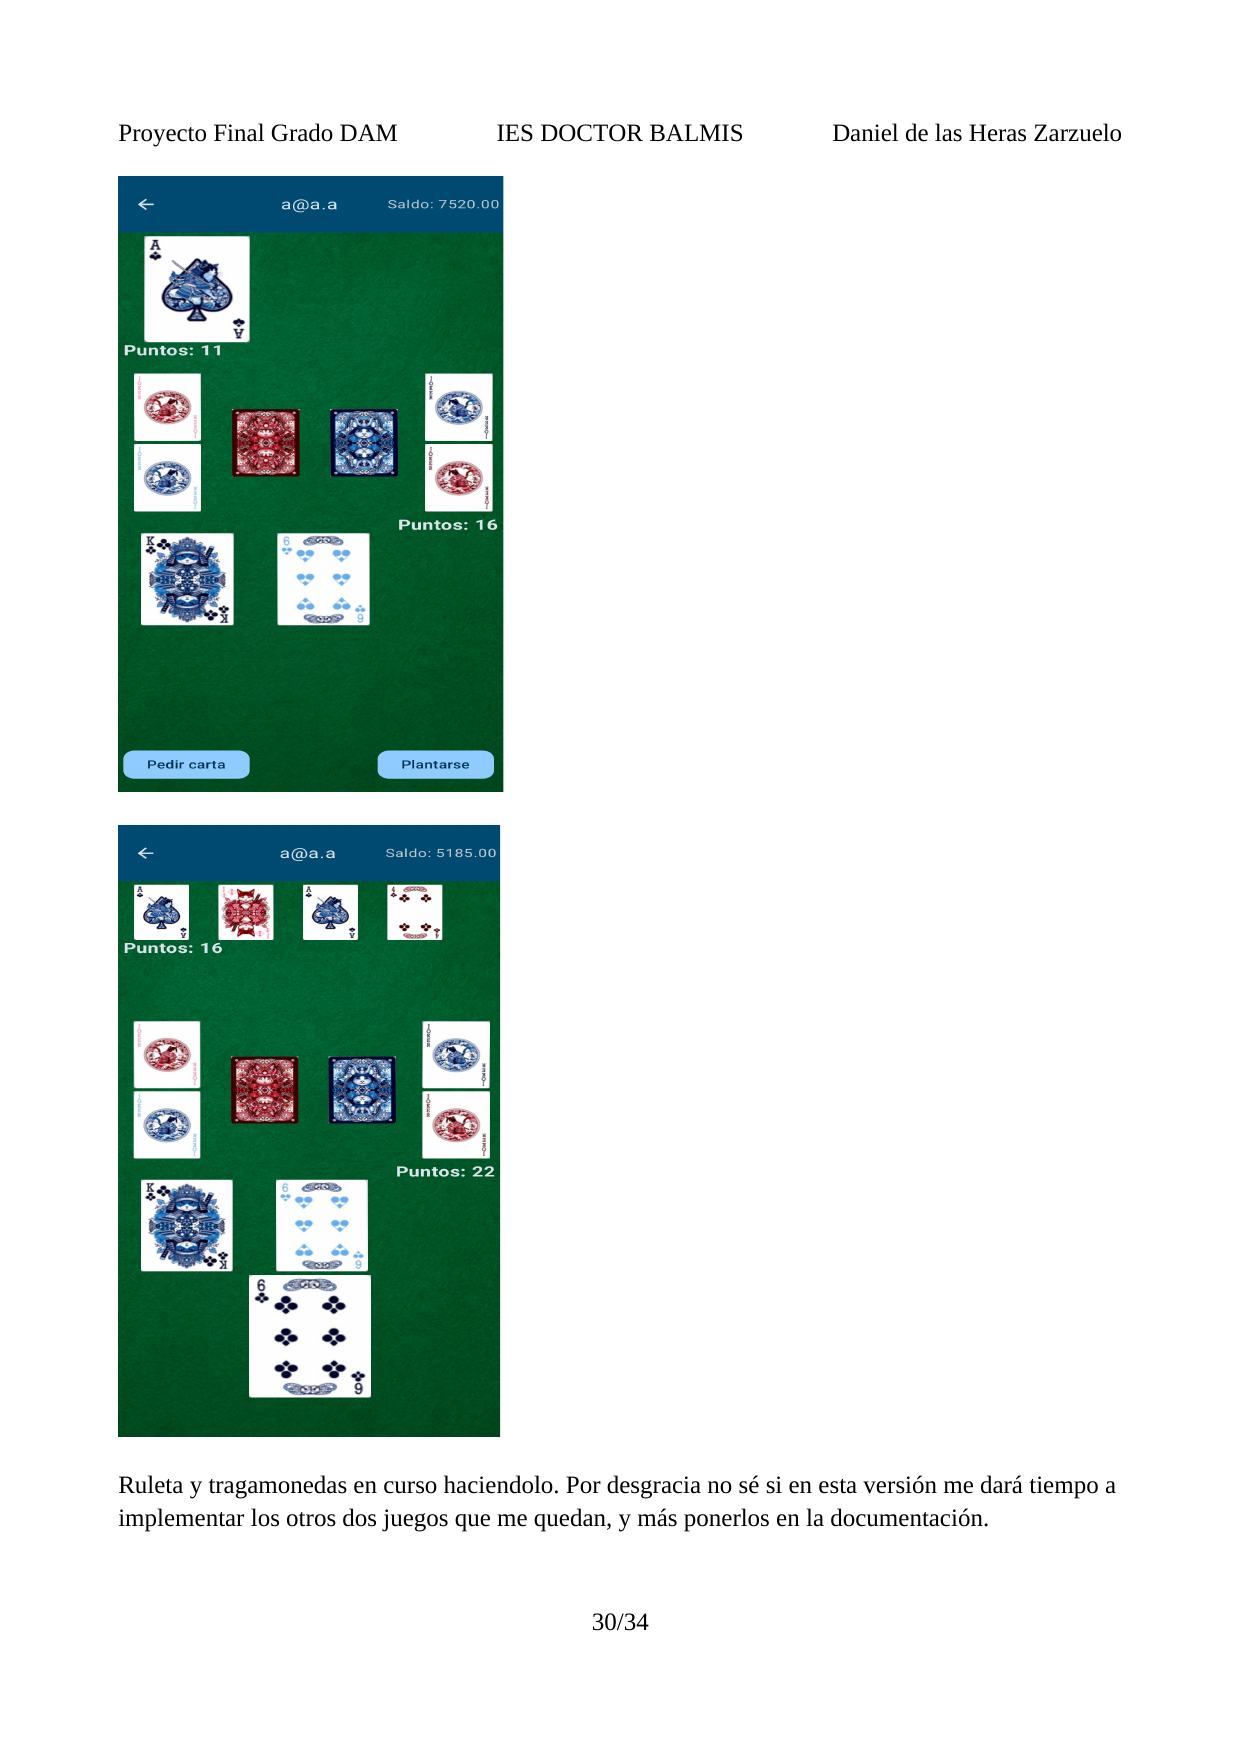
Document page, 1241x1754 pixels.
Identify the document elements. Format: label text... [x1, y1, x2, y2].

picture [292, 825, 297, 849]
picture [419, 825, 425, 856]
picture [497, 825, 501, 879]
picture [293, 205, 299, 228]
picture [489, 825, 494, 855]
picture [448, 201, 456, 207]
picture [447, 849, 454, 878]
picture [118, 176, 504, 792]
picture [401, 825, 406, 856]
picture [455, 850, 461, 879]
picture [293, 176, 300, 204]
picture [134, 176, 156, 230]
picture [325, 825, 335, 857]
picture [136, 825, 145, 855]
picture [408, 176, 418, 206]
picture [308, 825, 318, 857]
text Ruleta y tragamonedas en curso haciendolo. Por desgracia no sé si en esta versión me dará tiempo a implementar los otros dos juegos que me quedan, y más ponerlos en la documentación. [118, 1470, 1122, 1532]
picture [451, 176, 458, 197]
picture [285, 825, 289, 857]
picture [118, 825, 501, 1437]
